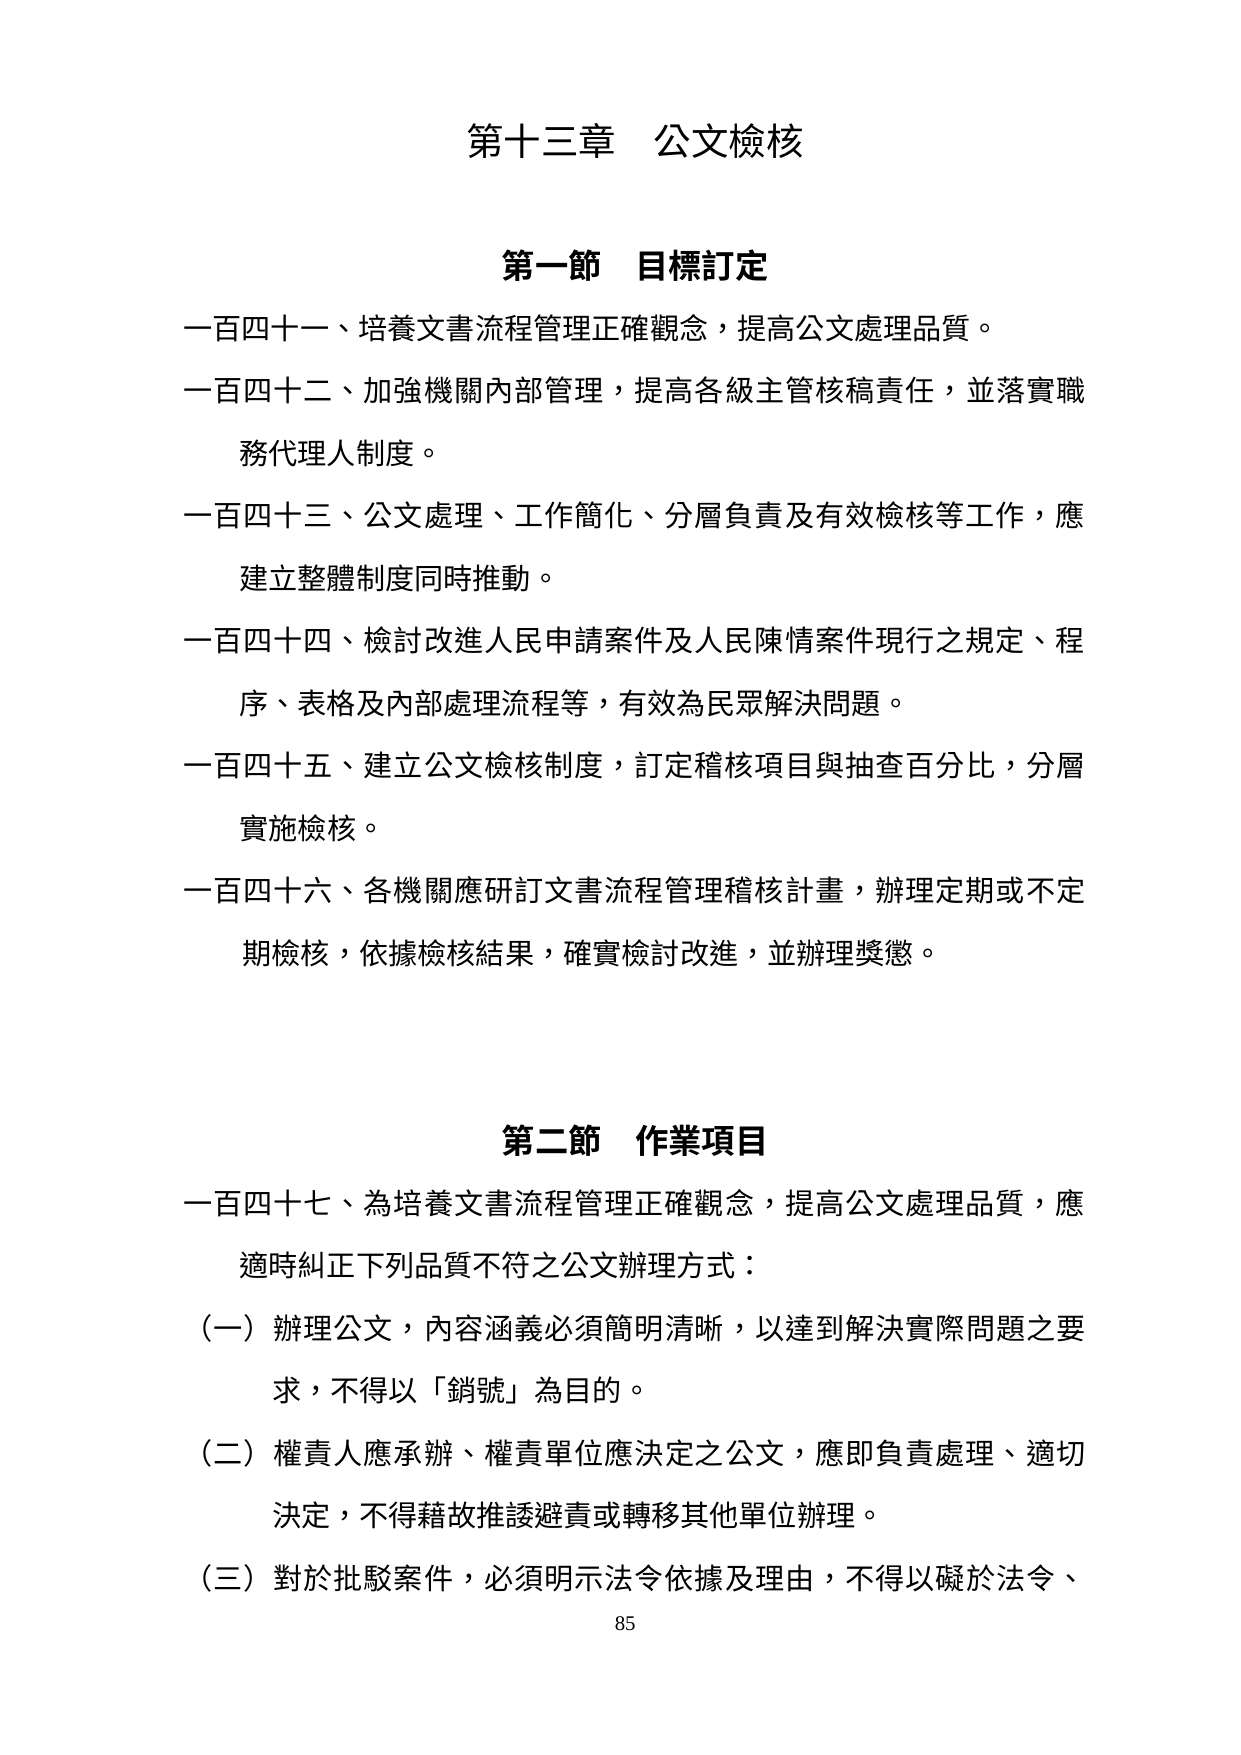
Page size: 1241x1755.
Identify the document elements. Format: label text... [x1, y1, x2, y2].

text 第十三章 公文檢核 [183, 97, 1087, 160]
text 一百四十七、為培養文書流程管理正確觀念，提高公文處理品質，應適時糾正下列品質不符之公文辦理方式： [183, 1160, 1087, 1285]
text （一）辦理公文，內容涵義必須簡明清晰，以達到解決實際問題之要求，不得以「銷號」為目的。 [183, 1285, 1087, 1410]
text （三）對於批駁案件，必須明示法令依據及理由，不得以礙於法令、 [183, 1535, 1087, 1597]
text 一百四十五、建立公文檢核制度，訂定稽核項目與抽查百分比，分層實施檢核。 [183, 722, 1087, 847]
text 一百四十二、加強機關內部管理，提高各級主管核稿責任，並落實職務代理人制度。 [183, 347, 1087, 472]
text 一百四十六、各機關應研訂文書流程管理稽核計畫，辦理定期或不定期檢核，依據檢核結果，確實檢討改進，並辦理獎懲。 [183, 847, 1087, 972]
text 一百四十四、檢討改進人民申請案件及人民陳情案件現行之規定、程序、表格及內部處理流程等，有效為民眾解決問題。 [183, 597, 1087, 722]
text 第二節 作業項目 [183, 1097, 1087, 1160]
text 一百四十一、培養文書流程管理正確觀念，提高公文處理品質。 [183, 285, 1087, 347]
text 一百四十三、公文處理、工作簡化、分層負責及有效檢核等工作，應建立整體制度同時推動。 [183, 472, 1087, 597]
text 第一節 目標訂定 [183, 222, 1087, 285]
text （二）權責人應承辦、權責單位應決定之公文，應即負責處理、適切決定，不得藉故推諉避責或轉移其他單位辦理。 [183, 1410, 1087, 1535]
